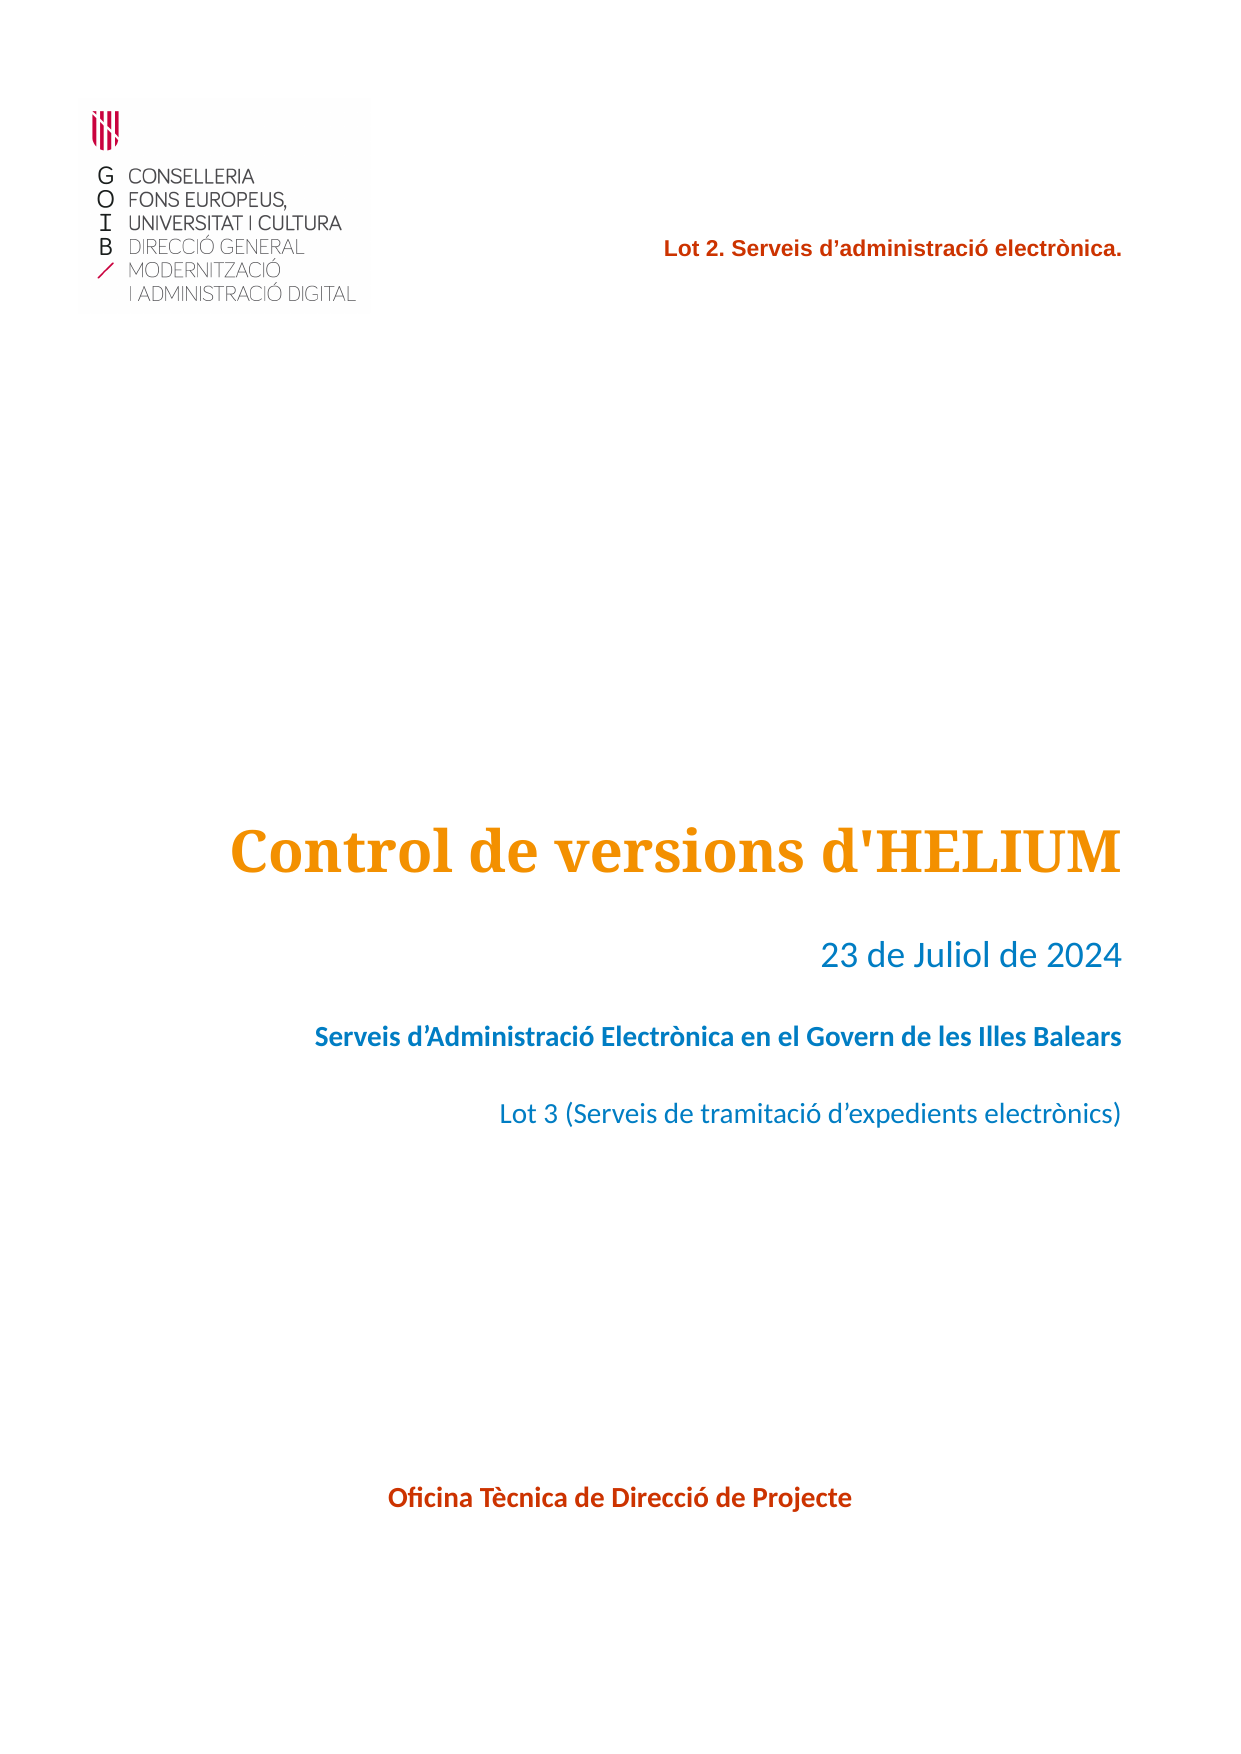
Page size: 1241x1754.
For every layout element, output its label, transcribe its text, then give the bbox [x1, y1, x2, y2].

text Lot 2. Serveis d’administració electrònica. [371, 232, 1122, 263]
picture [77, 98, 371, 314]
text Oficina Tècnica de Direcció de Projecte [118, 1479, 1122, 1515]
text Lot 3 (Serveis de tramitació d’expedients electrònics) [118, 1095, 1122, 1130]
text Control de versions d'HELIUM [118, 810, 1122, 889]
text 23 de Juliol de 2024 [118, 931, 1122, 977]
text Serveis d’Administració Electrònica en el Govern de les Illes Balears [118, 1018, 1122, 1053]
